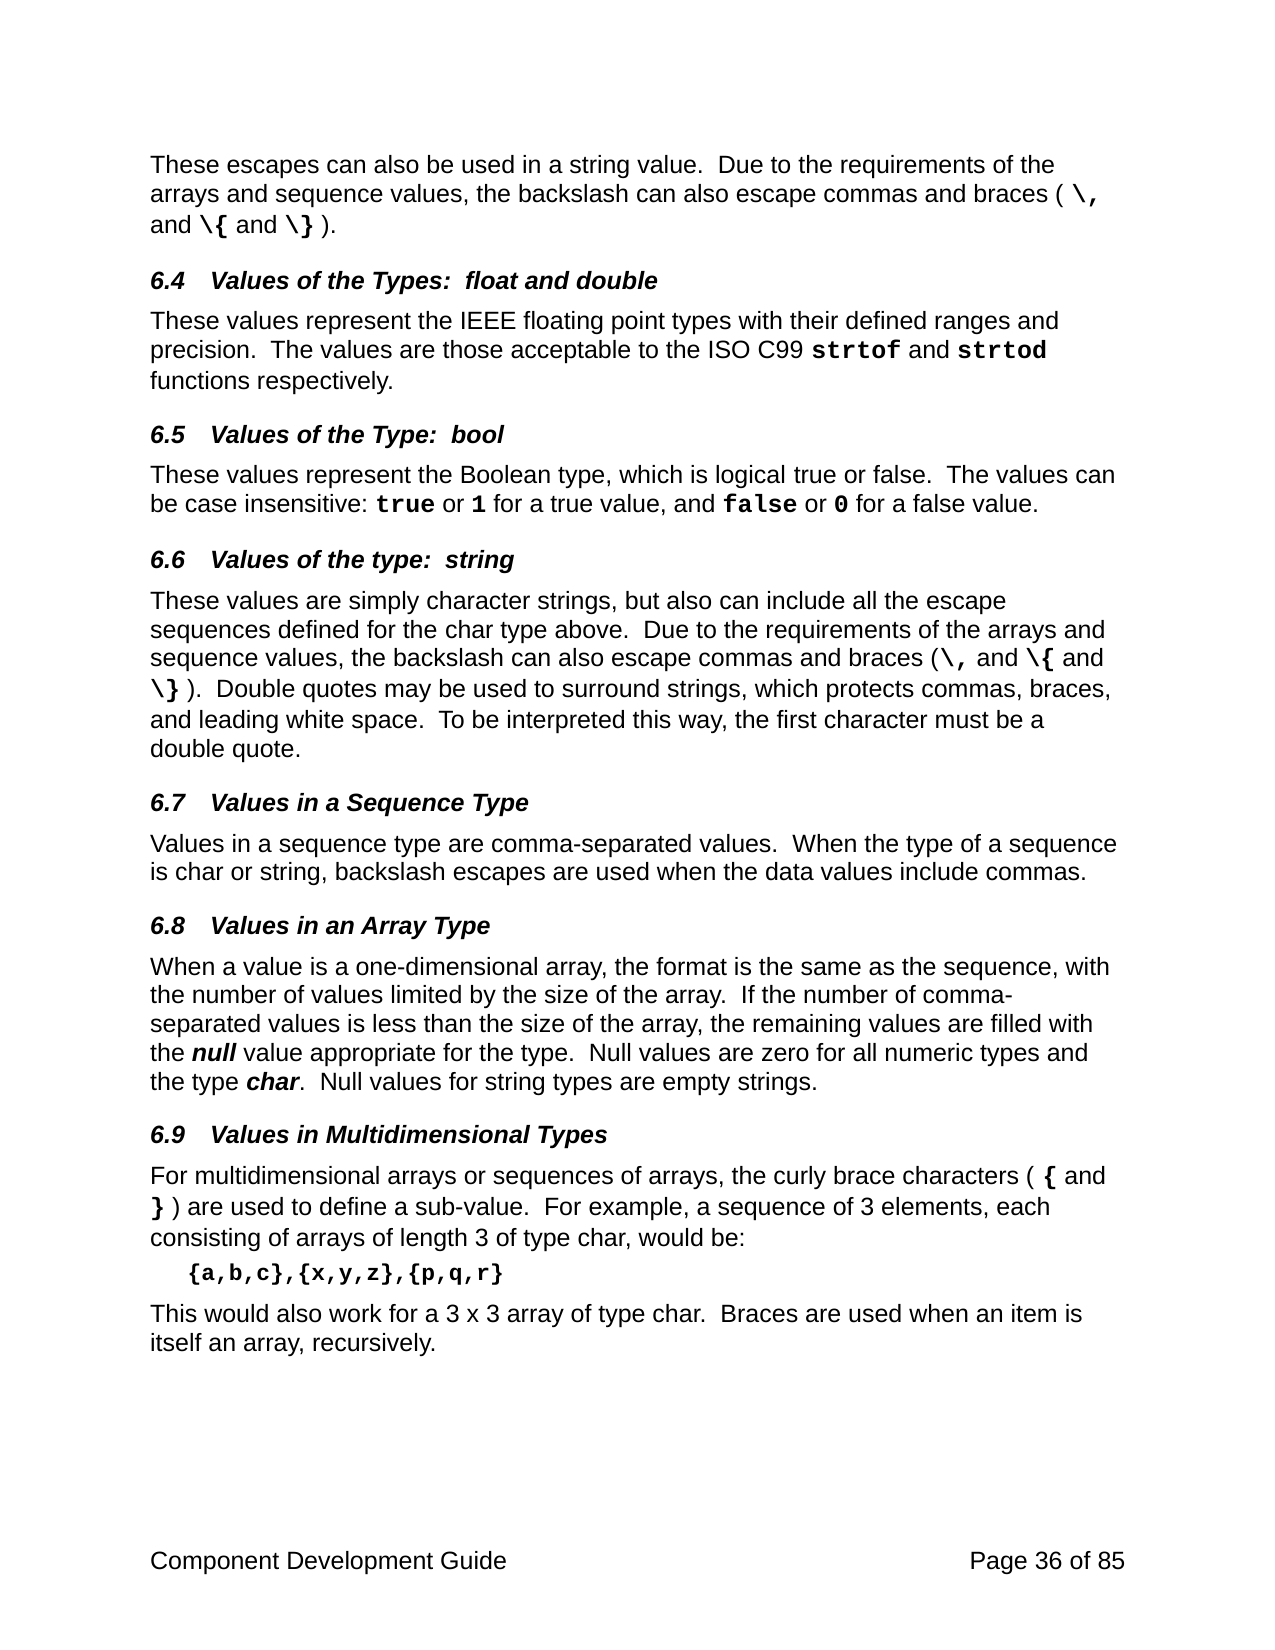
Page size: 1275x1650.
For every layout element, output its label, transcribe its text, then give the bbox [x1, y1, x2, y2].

text This would also work for a 3 x 3 array of type char. Braces are used when an item is itself an array, recursively. [150, 1299, 1125, 1356]
text These values represent the Boolean type, which is logical true or false. The values can be case insensitive: true or 1 for a true value, and false or 0 for a false value. [150, 461, 1125, 520]
text These values are simply character strings, but also can include all the escape sequences defined for the char type above. Due to the requirements of the arrays and sequence values, the backslash can also escape commas and braces (\, and \{ and \} ). Double quotes may be used to surround strings, which protects commas, braces, and leading white space. To be interpreted this way, the first character must be a double quote. [150, 586, 1125, 763]
text These values represent the IEEE floating point types with their defined ranges and precision. The values are those acceptable to the ISO C99 strtof and strtod functions respectively. [150, 306, 1125, 395]
subtitle Values in Multidimensional Types [150, 1121, 1125, 1149]
text Values in a sequence type are comma-separated values. When the type of a sequence is char or string, backslash escapes are used when the data values include commas. [150, 828, 1125, 886]
text These escapes can also be used in a string value. Due to the requirements of the arrays and sequence values, the backslash can also escape commas and braces ( \, and \{ and \} ). [150, 150, 1125, 241]
subtitle Values of the Type: bool [150, 420, 1125, 448]
text For multidimensional arrays or sequences of arrays, the curly brace characters ( { and } ) are used to define a sub-value. For example, a sequence of 3 elements, each consisting of arrays of length 3 of type char, would be: [150, 1161, 1125, 1252]
subtitle Values in an Array Type [150, 911, 1125, 940]
subtitle Values in a Sequence Type [150, 788, 1125, 817]
subtitle Values of the Types: float and double [150, 266, 1125, 294]
text When a value is a one-dimensional array, the format is the same as the sequence, with the number of values limited by the size of the array. If the number of comma-separated values is less than the size of the array, the remaining values are filled with the null value appropriate for the type. Null values are zero for all numeric types and the type char. Null values for string types are empty strings. [150, 952, 1125, 1096]
text {a,b,c},{x,y,z},{p,q,r} [187, 1261, 1125, 1287]
subtitle Values of the type: string [150, 545, 1125, 574]
